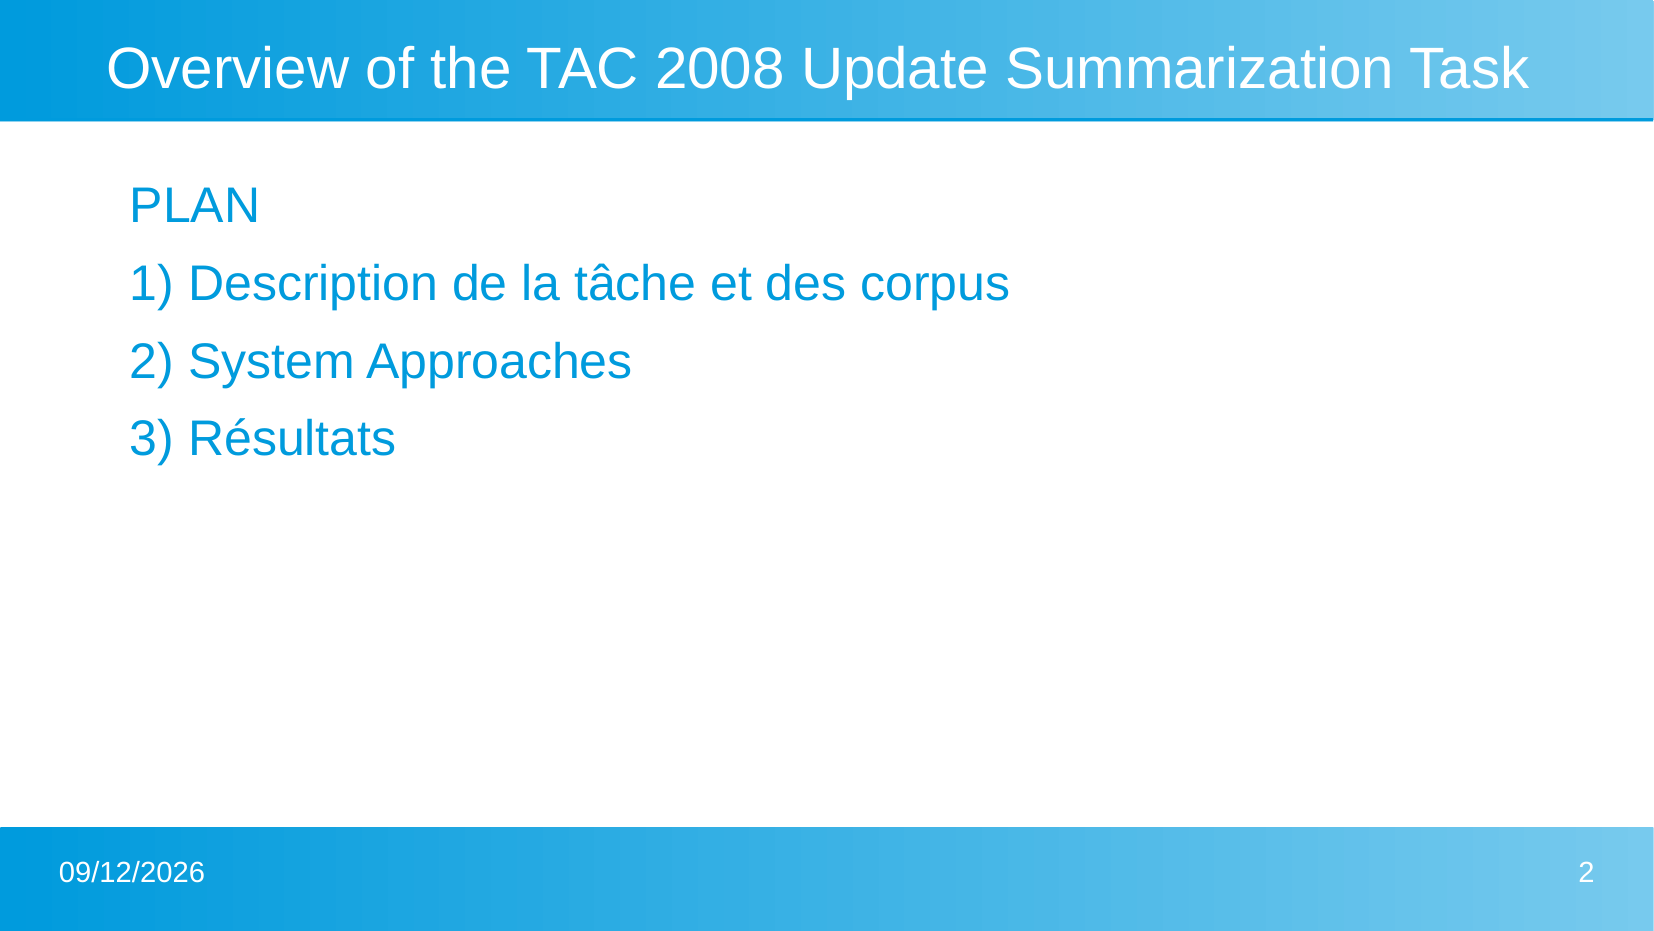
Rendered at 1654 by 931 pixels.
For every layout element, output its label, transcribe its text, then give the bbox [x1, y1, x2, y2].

list PLAN 1) Description de la tâche et des corpus 2) System Approaches 3) Résultats [59, 177, 1595, 768]
title Overview of the TAC 2008 Update Summarization Task [59, 29, 1595, 108]
